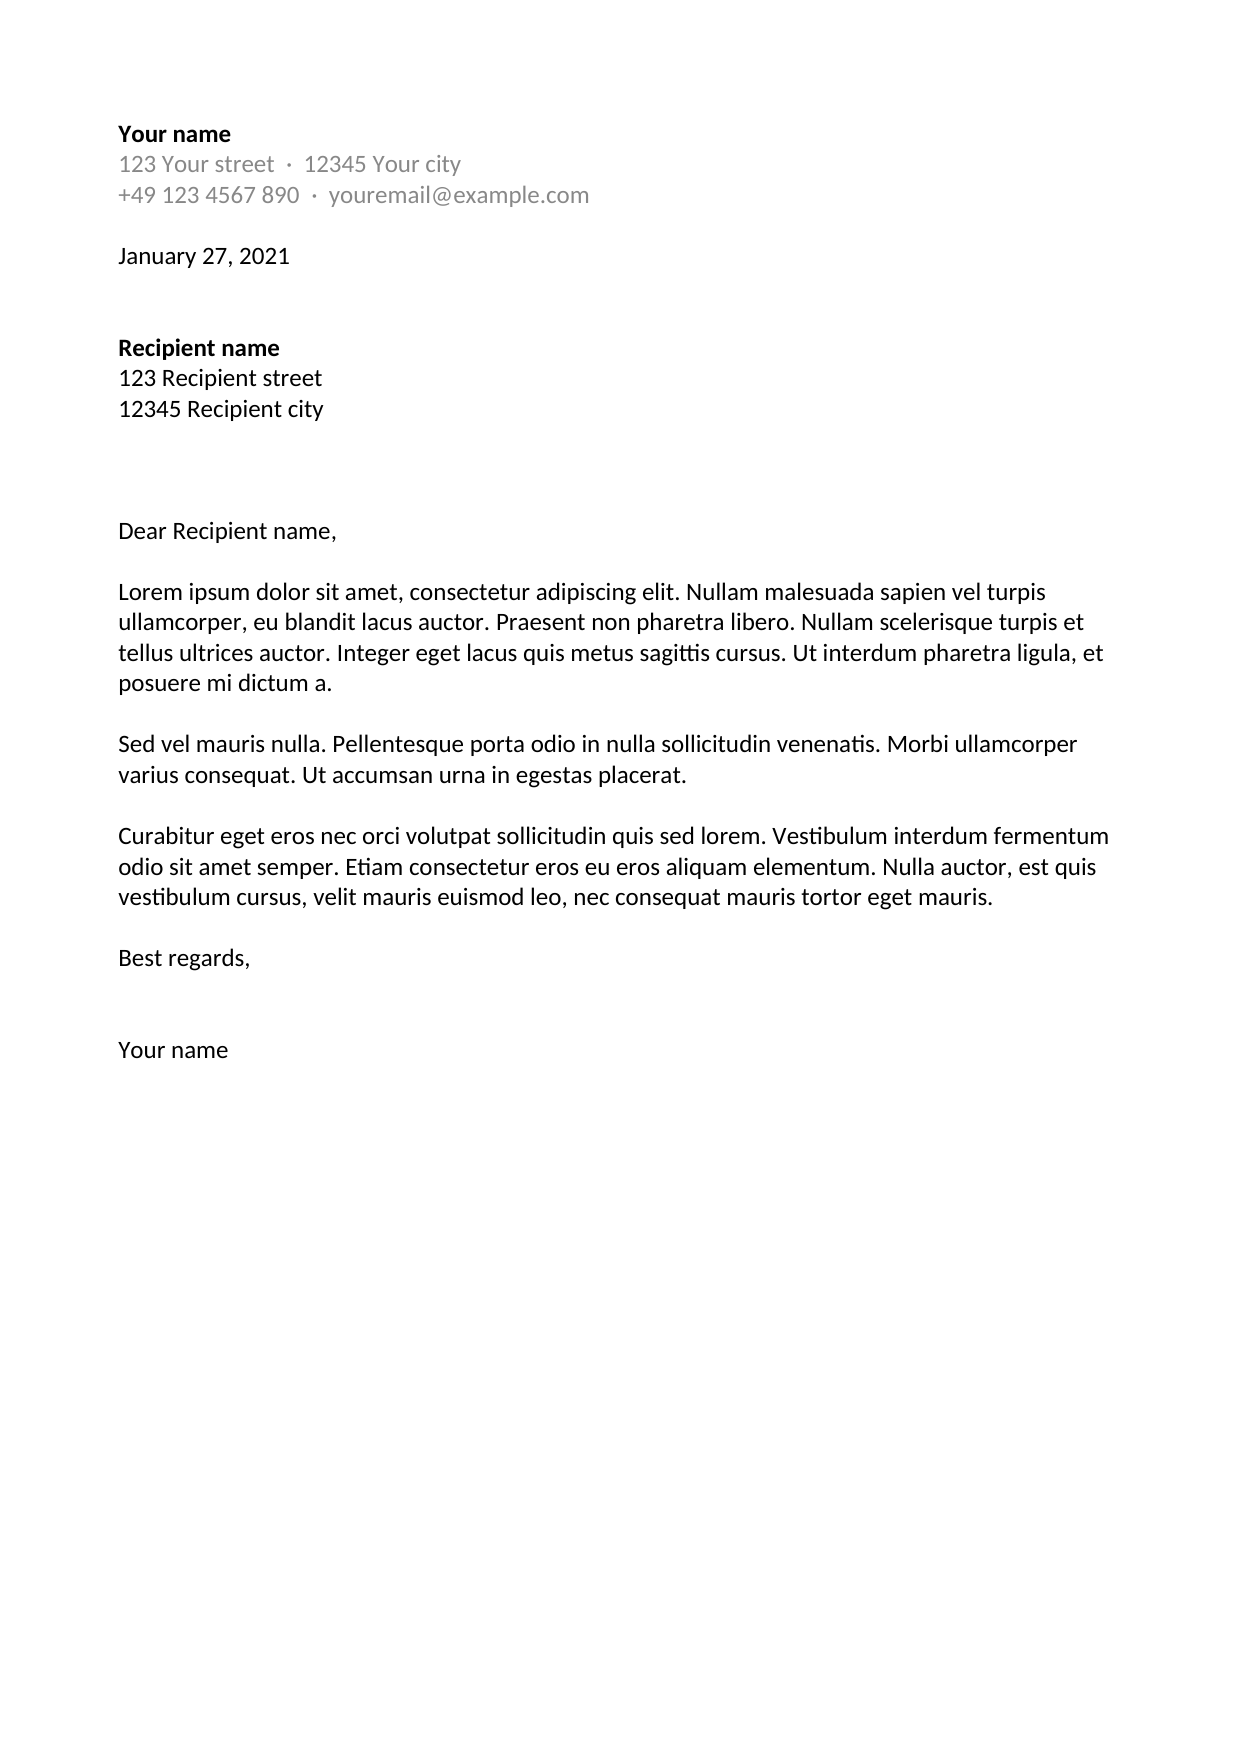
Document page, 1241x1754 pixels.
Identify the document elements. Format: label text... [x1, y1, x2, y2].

text Your name [118, 118, 1122, 149]
text Recipient name [118, 332, 1122, 362]
text Dear Recipient name, [118, 515, 1122, 545]
text 123 Your street · 12345 Your city [118, 149, 1122, 179]
text Lorem ipsum dolor sit amet, consectetur adipiscing elit. Nullam malesuada sapien vel turpis ullamcorper, eu blandit lacus auctor. Praesent non pharetra libero. Nullam scelerisque turpis et tellus ultrices auctor. Integer eget lacus quis metus sagittis cursus. Ut interdum pharetra ligula, et posuere mi dictum a. Sed vel mauris nulla. Pellentesque porta odio in nulla sollicitudin venenatis. Morbi ullamcorper varius consequat. Ut accumsan urna in egestas placerat. Curabitur eget eros nec orci volutpat sollicitudin quis sed lorem. Vestibulum interdum fermentum odio sit amet semper. Etiam consectetur eros eu eros aliquam elementum. Nulla auctor, est quis vestibulum cursus, velit mauris euismod leo, nec consequat mauris tortor eget mauris. [118, 576, 1122, 912]
text January 27, 2021 [118, 240, 1122, 271]
text +49 123 4567 890 · youremail@example.com [118, 179, 1122, 210]
text Your name [118, 1034, 1122, 1064]
text 12345 Recipient city [118, 393, 1122, 423]
text Best regards, [118, 942, 1122, 973]
text 123 Recipient street [118, 362, 1122, 393]
